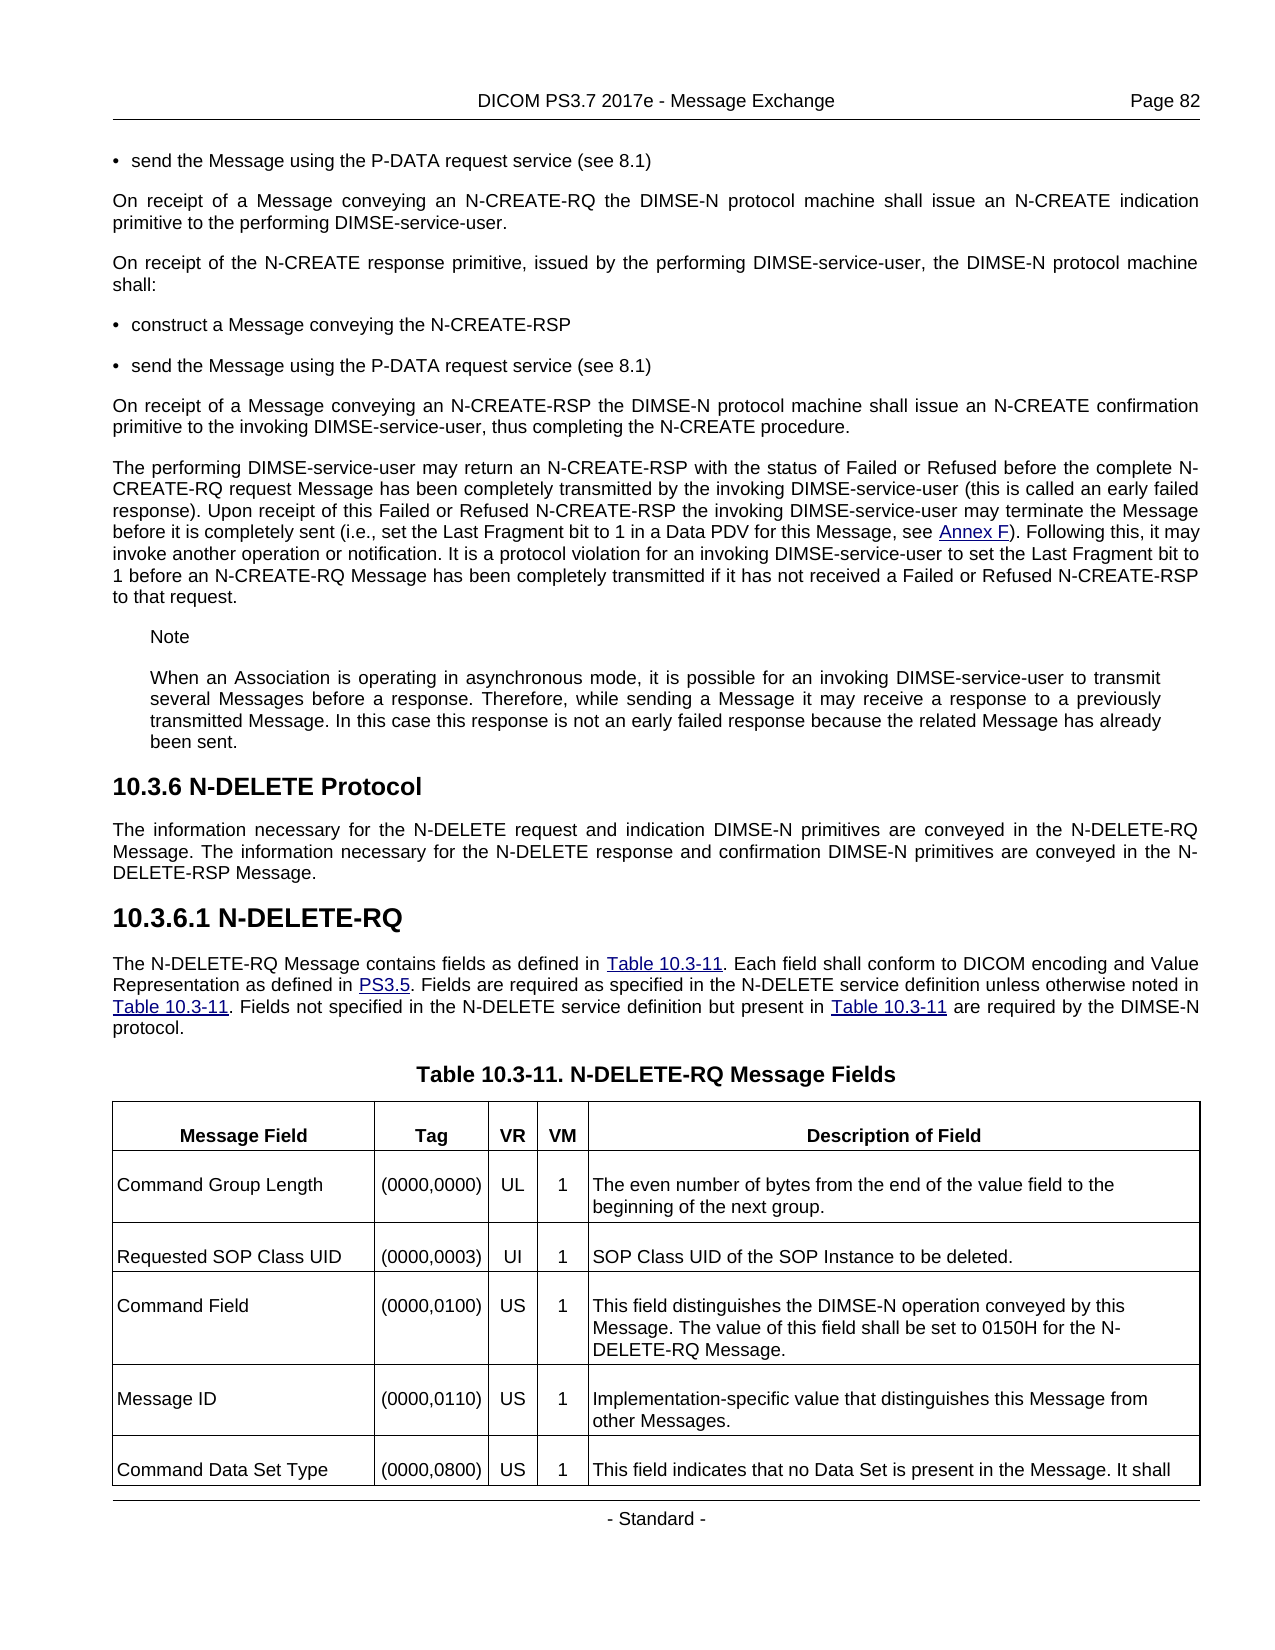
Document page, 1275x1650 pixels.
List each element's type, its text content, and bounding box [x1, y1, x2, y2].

text On receipt of a Message conveying an N-CREATE-RSP the DIMSE-N protocol machine shall issue an N-CREATE confirmation primitive to the invoking DIMSE-service-user, thus completing the N-CREATE procedure. [112, 395, 1200, 438]
table_header Description of Field [589, 1102, 1199, 1150]
table_cell 1 [538, 1151, 588, 1222]
table_header VR [489, 1102, 537, 1150]
table_cell Implementation-specific value that distinguishes this Message from other Messages. [589, 1365, 1199, 1435]
text The information necessary for the N-DELETE request and indication DIMSE-N primitives are conveyed in the N-DELETE-RQ Message. The information necessary for the N-DELETE response and confirmation DIMSE-N primitives are conveyed in the N-DELETE-RSP Message. [112, 819, 1200, 884]
text On receipt of the N-CREATE response primitive, issued by the performing DIMSE-service-user, the DIMSE-N protocol machine shall: [112, 252, 1200, 295]
list send the Message using the P-DATA request service (see 8.1) [112, 150, 1200, 172]
table_cell UL [489, 1151, 537, 1222]
list construct a Message conveying the N-CREATE-RSP [112, 314, 1200, 336]
text On receipt of a Message conveying an N-CREATE-RQ the DIMSE-N protocol machine shall issue an N-CREATE indication primitive to the performing DIMSE-service-user. [112, 190, 1200, 233]
table_cell Command Field [113, 1272, 374, 1364]
table_cell Requested SOP Class UID [113, 1223, 374, 1271]
table_cell 1 [538, 1365, 588, 1435]
table_header VM [538, 1102, 588, 1150]
table_cell (0000,0110) [375, 1365, 488, 1435]
table_cell US [489, 1272, 537, 1364]
table_header Message Field [113, 1102, 374, 1150]
table_cell This field distinguishes the DIMSE-N operation conveyed by this Message. The value of this field shall be set to 0150H for the N-DELETE-RQ Message. [589, 1272, 1199, 1364]
table_cell 1 [538, 1223, 588, 1271]
table_cell This field indicates that no Data Set is present in the Message. It shall [589, 1436, 1199, 1485]
text When an Association is operating in asynchronous mode, it is possible for an invoking DIMSE-service-user to transmit several Messages before a response. Therefore, while sending a Message it may receive a response to a previously transmitted Message. In this case this response is not an early failed response because the related Message has already been sent. [150, 667, 1162, 753]
text 10.3.6 N-DELETE Protocol [112, 772, 1200, 800]
table_cell (0000,0100) [375, 1272, 488, 1364]
table_cell (0000,0800) [375, 1436, 488, 1485]
table_cell US [489, 1365, 537, 1435]
text The N-DELETE-RQ Message contains fields as defined in Table 10.3-11. Each field shall conform to DICOM encoding and Value Representation as defined in PS3.5. Fields are required as specified in the N-DELETE service definition unless otherwise noted in Table 10.3-11. Fields not specified in the N-DELETE service definition but present in Table 10.3-11 are required by the DIMSE-N protocol. [112, 952, 1200, 1039]
text The performing DIMSE-service-user may return an N-CREATE-RSP with the status of Failed or Refused before the complete N-CREATE-RQ request Message has been completely transmitted by the invoking DIMSE-service-user (this is called an early failed response). Upon receipt of this Failed or Refused N-CREATE-RSP the invoking DIMSE-service-user may terminate the Message before it is completely sent (i.e., set the Last Fragment bit to 1 in a Data PDV for this Message, see Annex F). Following this, it may invoke another operation or notification. It is a protocol violation for an invoking DIMSE-service-user to set the Last Fragment bit to 1 before an N-CREATE-RQ Message has been completely transmitted if it has not received a Failed or Refused N-CREATE-RSP to that request. [112, 457, 1200, 607]
table_cell US [489, 1436, 537, 1485]
table_cell The even number of bytes from the end of the value field to the beginning of the next group. [589, 1151, 1199, 1222]
table_cell 1 [538, 1436, 588, 1485]
table_cell 1 [538, 1272, 588, 1364]
table_cell (0000,0003) [375, 1223, 488, 1271]
table_header Tag [375, 1102, 488, 1150]
table_cell Command Group Length [113, 1151, 374, 1222]
table_cell SOP Class UID of the SOP Instance to be deleted. [589, 1223, 1199, 1271]
list send the Message using the P-DATA request service (see 8.1) [112, 354, 1200, 376]
text Note [150, 626, 1162, 648]
text Table 10.3-11. N-DELETE-RQ Message Fields [112, 1061, 1200, 1087]
table_cell UI [489, 1223, 537, 1271]
text 10.3.6.1 N-DELETE-RQ [112, 902, 1200, 934]
table_cell Message ID [113, 1365, 374, 1435]
table_cell Command Data Set Type [113, 1436, 374, 1485]
table_cell (0000,0000) [375, 1151, 488, 1222]
